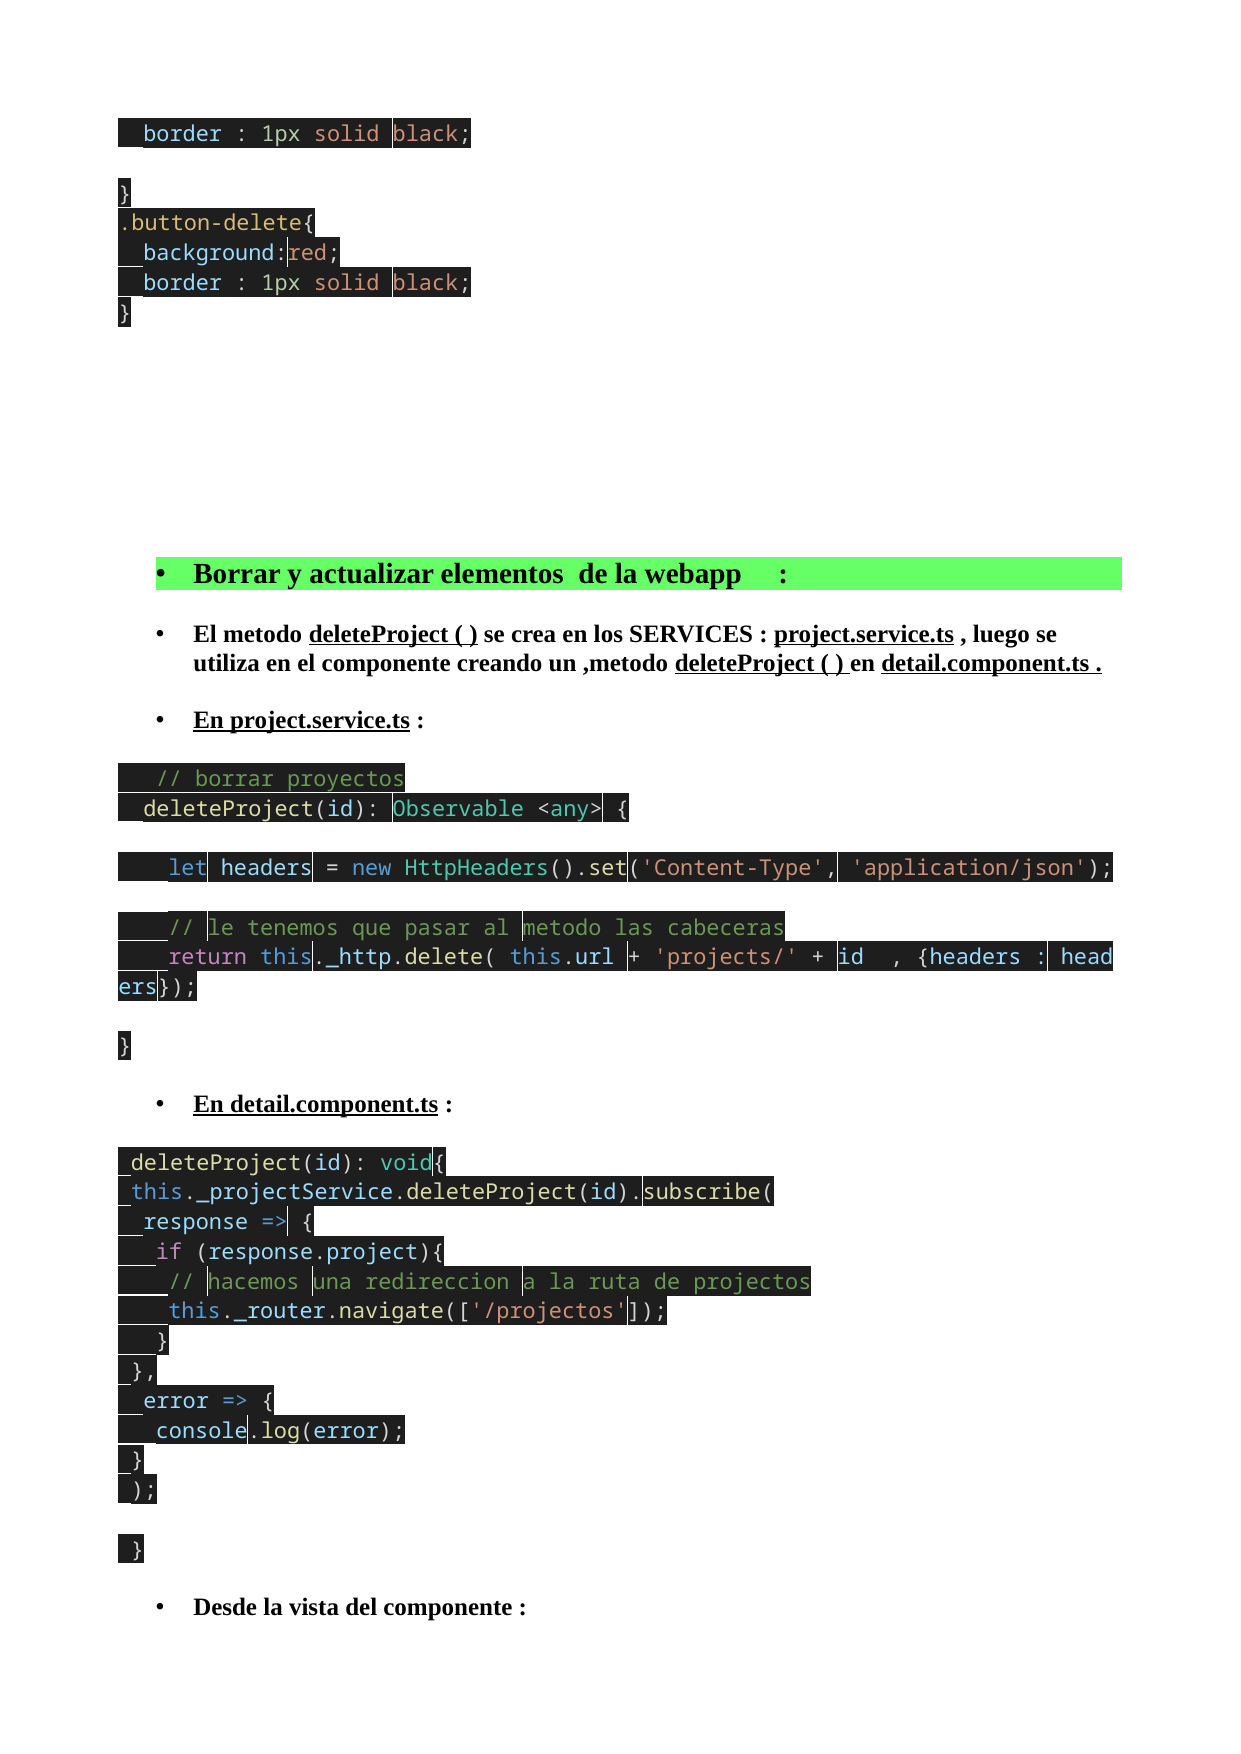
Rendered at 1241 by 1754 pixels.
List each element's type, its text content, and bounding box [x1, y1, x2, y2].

text } [118, 1444, 1122, 1474]
list El metodo deleteProject ( ) se crea en los SERVICES : project.service.ts , luego se utiliza en el componente creando un ,metodo deleteProject ( ) en detail.component.ts . [156, 619, 1122, 676]
text if (response.project){ [118, 1236, 1122, 1266]
list Borrar y actualizar elementos de la webapp : [156, 557, 1122, 590]
text this._router.navigate(['/projectos']); [118, 1296, 1122, 1325]
list En project.service.ts : [156, 705, 1122, 734]
text console.log(error); [118, 1415, 1122, 1444]
text response => { [118, 1206, 1122, 1236]
text ); [118, 1474, 1122, 1504]
text } [118, 1325, 1122, 1355]
text border : 1px solid black; [118, 118, 1122, 148]
text border : 1px solid black; [118, 267, 1122, 297]
text } [118, 1031, 1122, 1060]
text deleteProject(id): void{ [118, 1147, 1122, 1176]
text } [118, 178, 1122, 207]
text error => { [118, 1385, 1122, 1415]
text // borrar proyectos [118, 763, 1122, 792]
text let headers = new HttpHeaders().set('Content-Type', 'application/json'); [118, 852, 1122, 882]
text .button-delete{ [118, 207, 1122, 237]
text } [118, 1534, 1122, 1563]
text // le tenemos que pasar al metodo las cabeceras [118, 911, 1122, 941]
text }, [118, 1355, 1122, 1385]
list Desde la vista del componente : [156, 1592, 1122, 1621]
list En detail.component.ts : [156, 1089, 1122, 1118]
text return this._http.delete( this.url + 'projects/' + id , {headers : headers}); [118, 941, 1122, 1001]
text deleteProject(id): Observable <any> { [118, 792, 1122, 822]
text } [118, 297, 1122, 327]
text this._projectService.deleteProject(id).subscribe( [118, 1176, 1122, 1206]
text background:red; [118, 237, 1122, 267]
text // hacemos una redireccion a la ruta de projectos [118, 1266, 1122, 1296]
